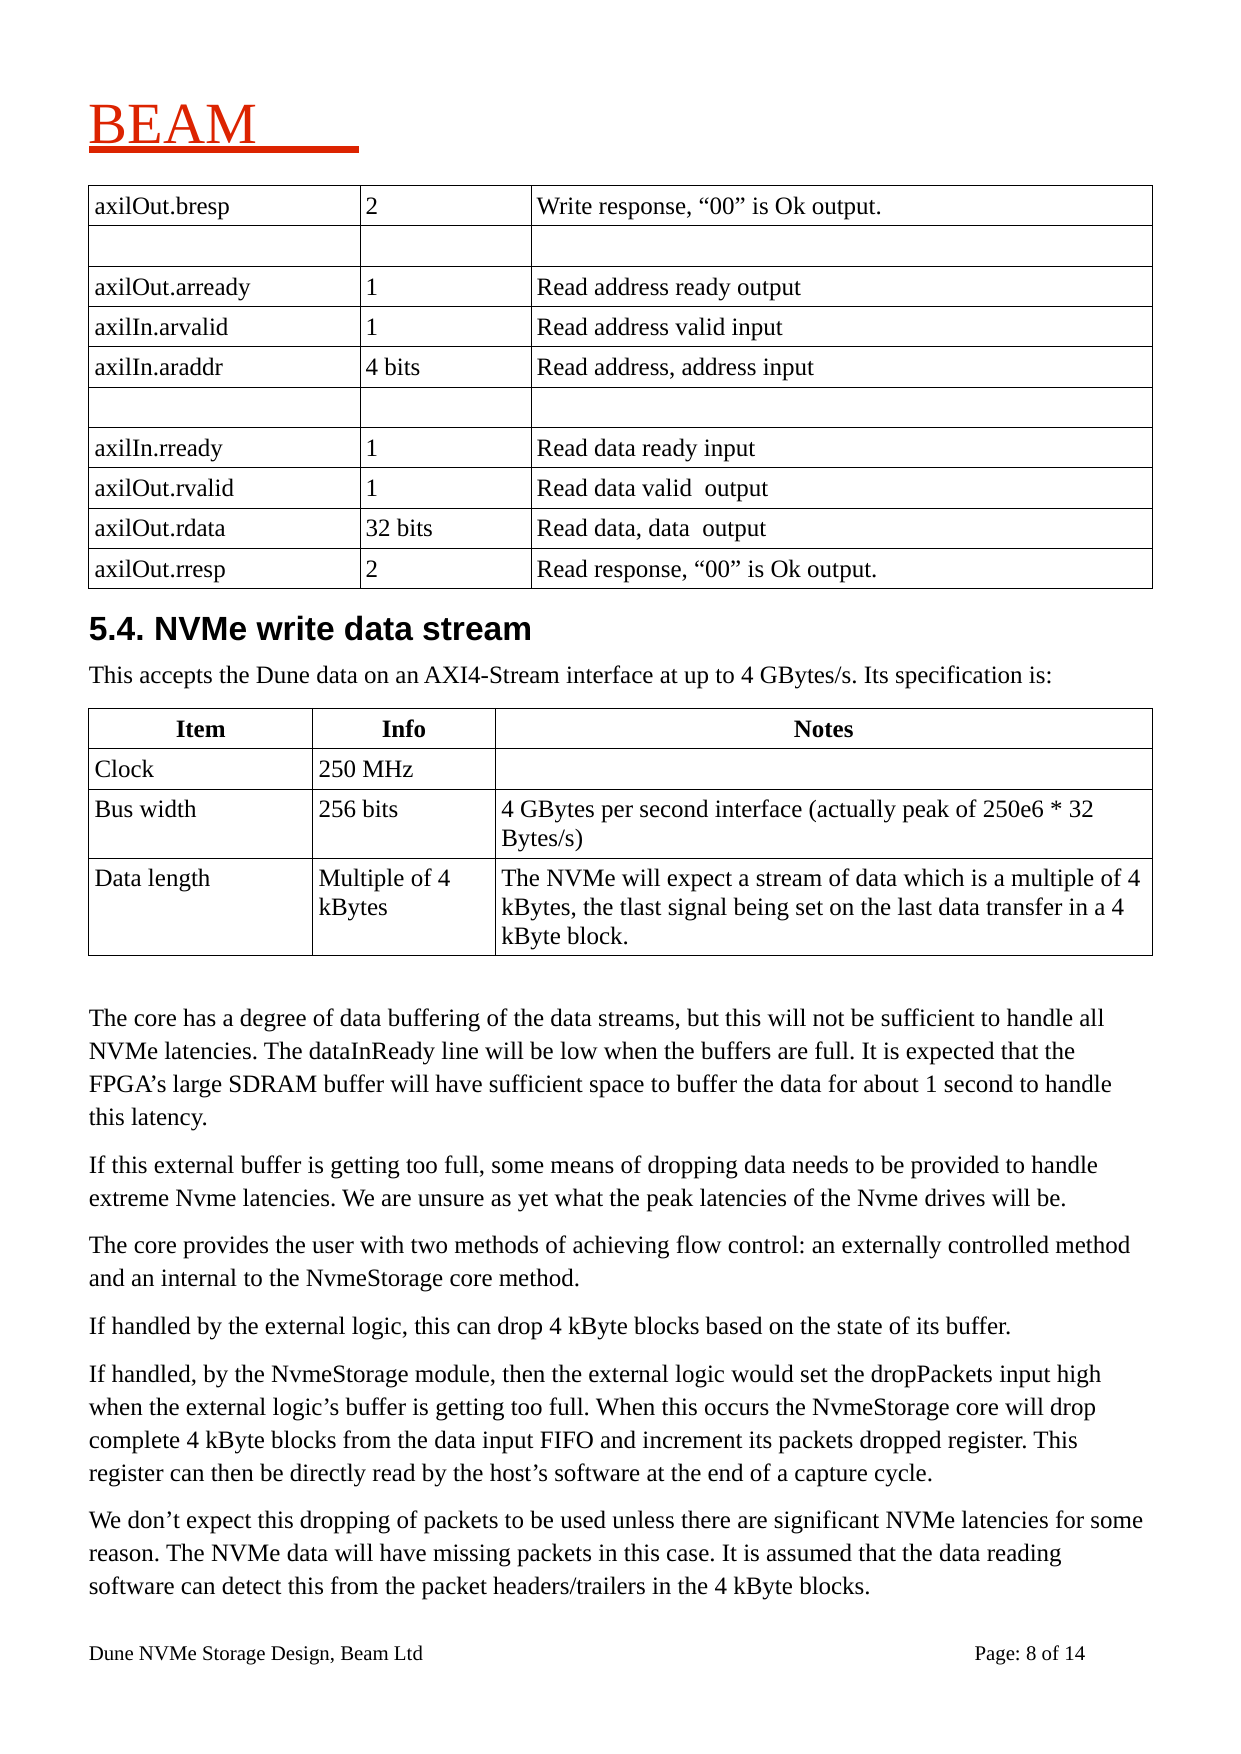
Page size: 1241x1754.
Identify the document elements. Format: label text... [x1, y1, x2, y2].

table_header Info [313, 709, 495, 748]
table_cell 4 GBytes per second interface (actually peak of 250e6 * 32 Bytes/s) [496, 790, 1152, 858]
table_cell axilIn.arvalid [89, 307, 360, 346]
table_cell axilOut.bresp [89, 186, 360, 225]
text This accepts the Dune data on an AXI4-Stream interface at up to 4 GBytes/s. Its specification is: [88, 660, 1152, 689]
table_cell Read address ready output [532, 267, 1152, 306]
text If handled, by the NvmeStorage module, then the external logic would set the dropPackets input high when the external logic’s buffer is getting too full. When this occurs the NvmeStorage core will drop complete 4 kByte blocks from the data input FIFO and increment its packets dropped register. This register can then be directly read by the host’s software at the end of a capture cycle. [88, 1359, 1152, 1486]
table_cell 32 bits [361, 509, 531, 548]
table_cell Read response, “00” is Ok output. [532, 549, 1152, 588]
text We don’t expect this dropping of packets to be used unless there are significant NVMe latencies for some reason. The NVMe data will have missing packets in this case. It is assumed that the data reading software can detect this from the packet headers/trailers in the 4 kByte blocks. [88, 1505, 1152, 1600]
table_cell 1 [361, 468, 531, 508]
table_cell axilOut.arready [89, 267, 360, 306]
table_cell Data length [89, 859, 312, 955]
table_cell Read address valid input [532, 307, 1152, 346]
table_cell [89, 226, 360, 266]
text The core provides the user with two methods of achieving flow control: an externally controlled method and an internal to the NvmeStorage core method. [88, 1230, 1152, 1292]
table_cell 4 bits [361, 347, 531, 387]
table_cell [532, 226, 1152, 266]
subtitle NVMe write data stream [88, 609, 1152, 648]
table_cell axilIn.rready [89, 428, 360, 467]
table_cell [361, 388, 531, 427]
table_cell 1 [361, 428, 531, 467]
table_header Notes [496, 709, 1152, 748]
table_cell [361, 226, 531, 266]
table_cell 2 [361, 186, 531, 225]
table_cell Read data ready input [532, 428, 1152, 467]
table_cell 256 bits [313, 790, 495, 858]
table_cell 1 [361, 267, 531, 306]
text If this external buffer is getting too full, some means of dropping data needs to be provided to handle extreme Nvme latencies. We are unsure as yet what the peak latencies of the Nvme drives will be. [88, 1150, 1152, 1212]
table_cell 250 MHz [313, 749, 495, 788]
table_cell Bus width [89, 790, 312, 858]
table_cell Read address, address input [532, 347, 1152, 387]
table_cell Multiple of 4 kBytes [313, 859, 495, 955]
table_cell 1 [361, 307, 531, 346]
table_cell axilOut.rresp [89, 549, 360, 588]
text The core has a degree of data buffering of the data streams, but this will not be sufficient to handle all NVMe latencies. The dataInReady line will be low when the buffers are full. It is expected that the FPGA’s large SDRAM buffer will have sufficient space to buffer the data for about 1 second to handle this latency. [88, 1003, 1152, 1131]
table_cell axilOut.rdata [89, 509, 360, 548]
table_cell Clock [89, 749, 312, 788]
table_cell Read data, data output [532, 509, 1152, 548]
table_cell axilOut.rvalid [89, 468, 360, 508]
table_cell The NVMe will expect a stream of data which is a multiple of 4 kBytes, the tlast signal being set on the last data transfer in a 4 kByte block. [496, 859, 1152, 955]
table_cell [532, 388, 1152, 427]
table_cell 2 [361, 549, 531, 588]
table_cell [496, 749, 1152, 788]
table_cell Read data valid output [532, 468, 1152, 508]
table_cell [89, 388, 360, 427]
text If handled by the external logic, this can drop 4 kByte blocks based on the state of its buffer. [88, 1311, 1152, 1340]
table_cell axilIn.araddr [89, 347, 360, 387]
table_header Item [89, 709, 312, 748]
table_cell Write response, “00” is Ok output. [532, 186, 1152, 225]
